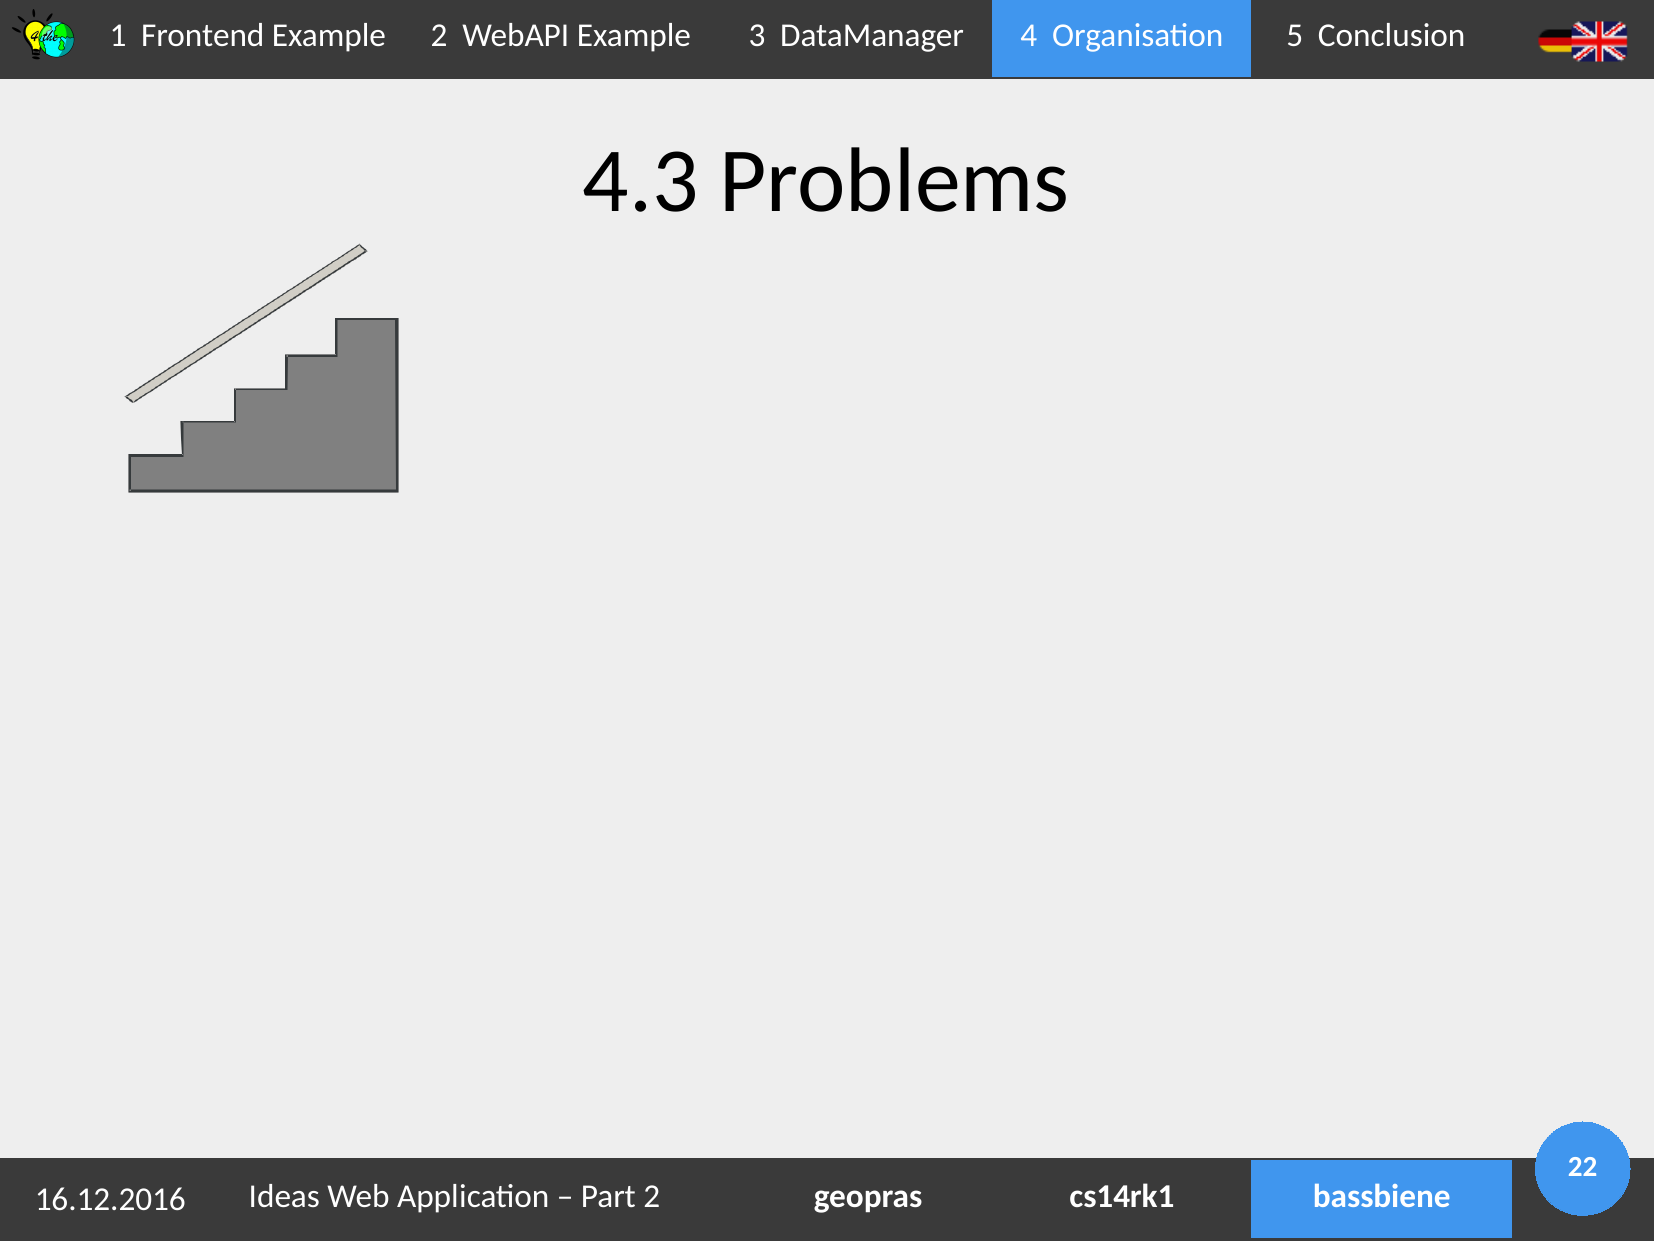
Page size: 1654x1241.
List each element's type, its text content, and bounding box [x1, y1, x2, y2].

text_box 2 WebAPI Example [401, 0, 720, 77]
text_box 4 Organisation [992, 0, 1251, 77]
text_box cs14rk1 [992, 1160, 1251, 1238]
text_box Ideas Web Application – Part 2 [242, 1160, 668, 1238]
picture [124, 230, 420, 526]
picture [1536, 18, 1629, 64]
text_box 5 Conclusion [1251, 0, 1501, 77]
title 4.3 Problems [82, 106, 1571, 272]
text_box 1 Frontend Example [94, 0, 401, 77]
text_box bassbiene [1251, 1160, 1512, 1238]
picture [2, 0, 83, 79]
text_box 3 DataManager [720, 0, 992, 77]
text_box geopras [744, 1160, 992, 1238]
